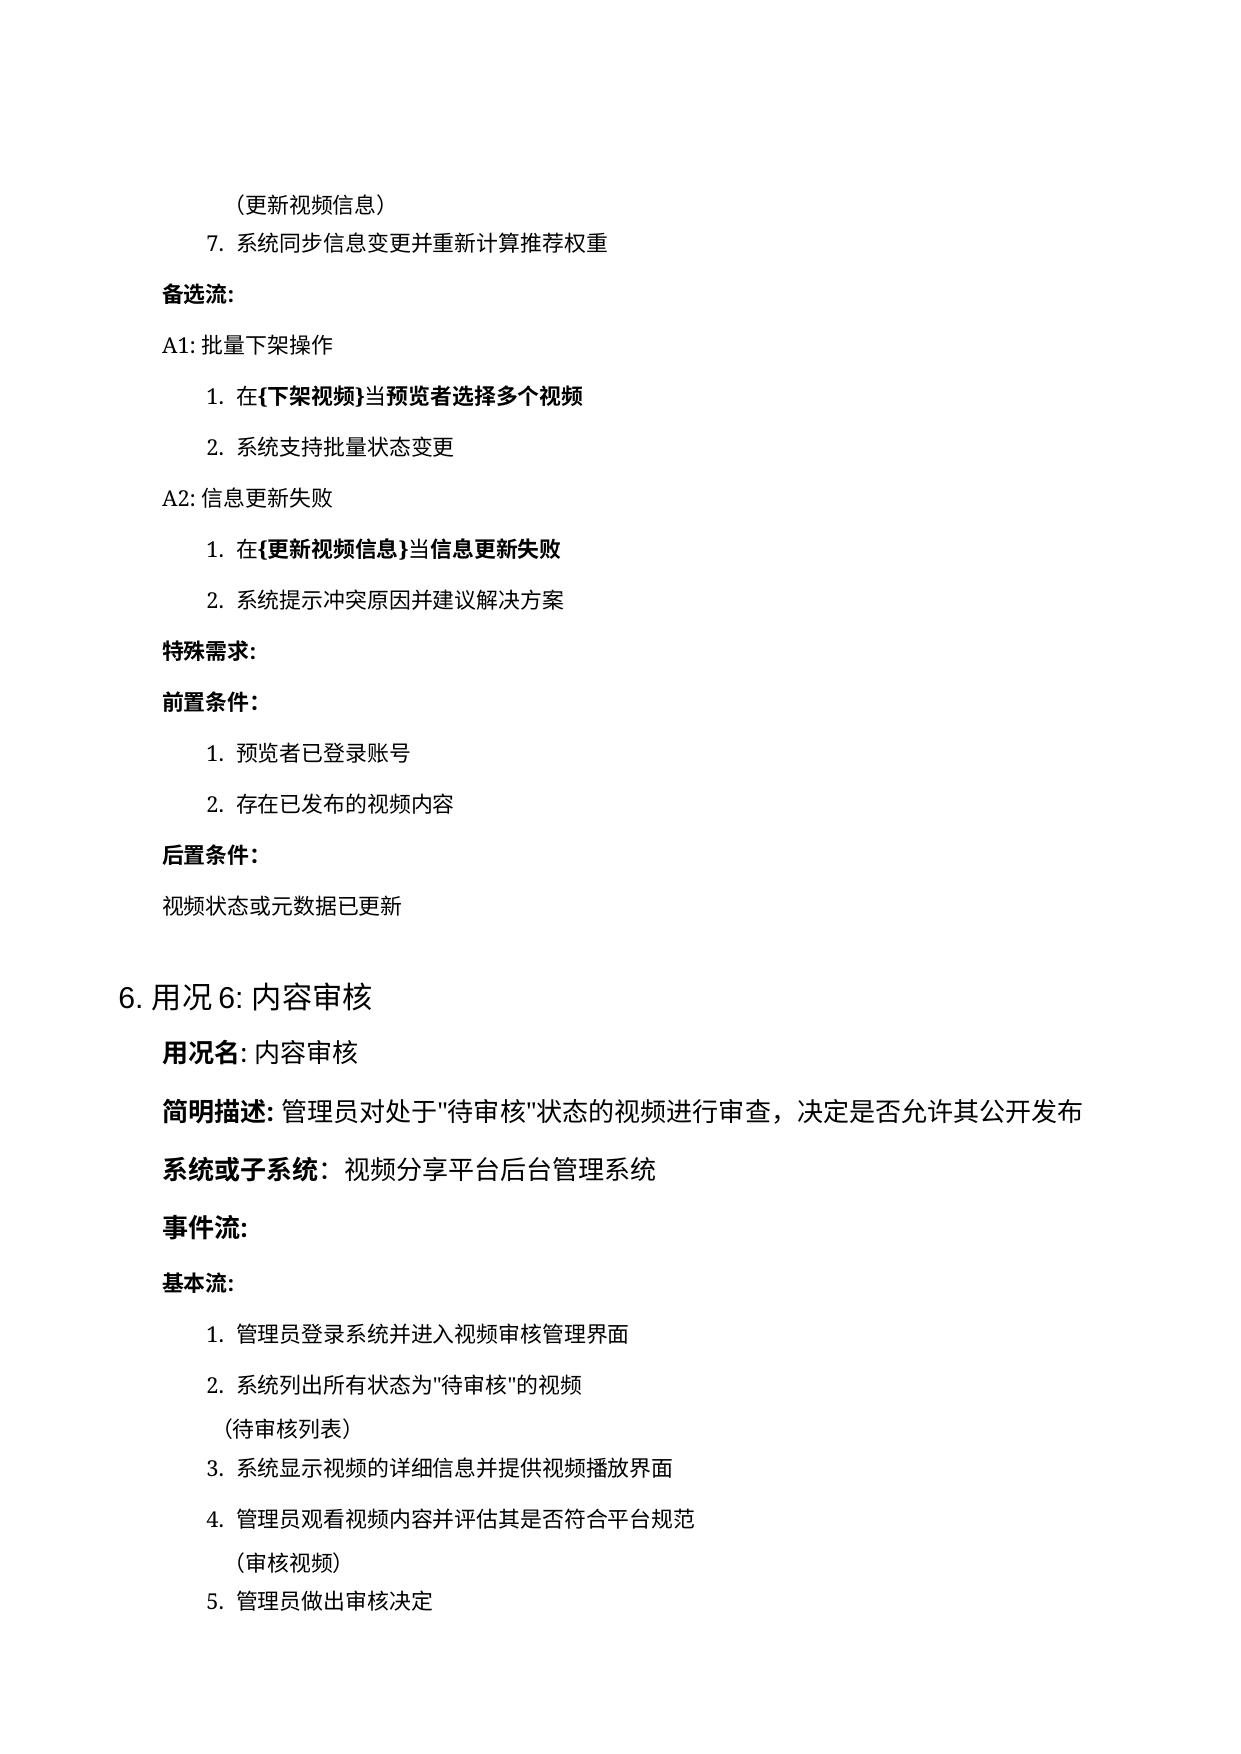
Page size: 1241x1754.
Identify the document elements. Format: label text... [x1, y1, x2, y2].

list （待审核列表） [162, 1412, 1122, 1444]
text 前置条件： [118, 685, 1122, 717]
list 系统支持批量状态变更 [162, 430, 1122, 462]
list 系统列出所有状态为"待审核"的视频 [162, 1368, 1122, 1400]
subtitle 用况6: 内容审核 [118, 974, 1122, 1017]
list 存在已发布的视频内容 [162, 787, 1122, 819]
list （审核视频） [162, 1546, 1122, 1578]
text 系统或子系统：视频分享平台后台管理系统 [118, 1149, 1122, 1187]
text 后置条件： [118, 838, 1122, 870]
list 系统提示冲突原因并建议解决方案 [162, 583, 1122, 615]
text 视频状态或元数据已更新 [118, 889, 1122, 921]
list 在{更新视频信息}当信息更新失败 [162, 532, 1122, 564]
list 系统同步信息变更并重新计算推荐权重 [162, 226, 1122, 257]
text 基本流: [118, 1266, 1122, 1298]
text 简明描述: 管理员对处于"待审核"状态的视频进行审查，决定是否允许其公开发布 [118, 1091, 1122, 1129]
text 事件流: [118, 1207, 1122, 1245]
list （更新视频信息） [162, 188, 1122, 219]
list 系统显示视频的详细信息并提供视频播放界面 [162, 1451, 1122, 1482]
text A2: 信息更新失败 [118, 481, 1122, 513]
list 管理员观看视频内容并评估其是否符合平台规范 [162, 1502, 1122, 1533]
text A1: 批量下架操作 [118, 328, 1122, 359]
list 管理员登录系统并进入视频审核管理界面 [162, 1317, 1122, 1349]
list 预览者已登录账号 [162, 736, 1122, 768]
list 在{下架视频}当预览者选择多个视频 [162, 379, 1122, 411]
list 管理员做出审核决定 [162, 1584, 1122, 1616]
text 备选流: [118, 277, 1122, 308]
text 用况名: 内容审核 [118, 1033, 1122, 1071]
text 特殊需求: [118, 634, 1122, 666]
